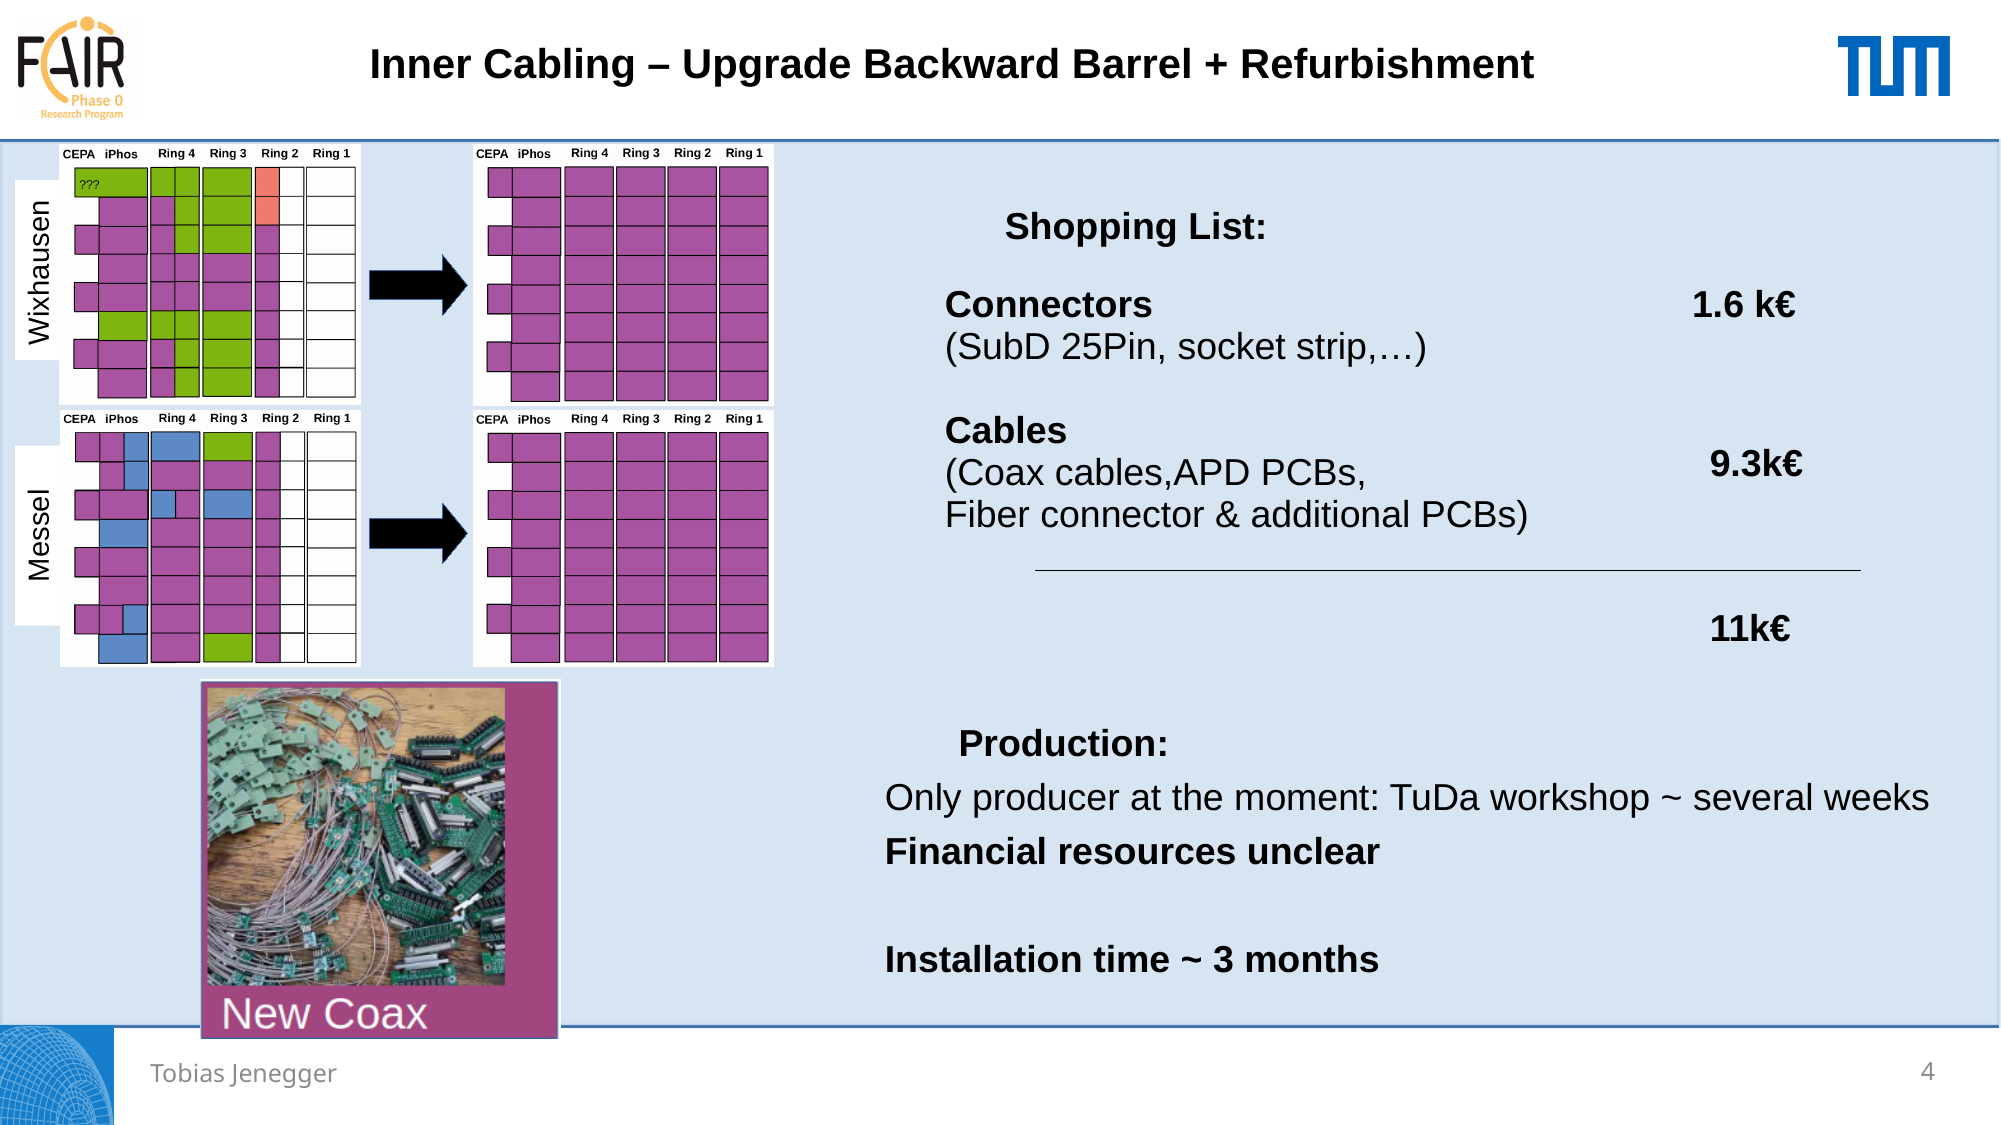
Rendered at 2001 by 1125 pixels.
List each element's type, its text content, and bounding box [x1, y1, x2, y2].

picture [59, 144, 361, 405]
text_box 1.6 k€ [1677, 276, 1873, 334]
picture [473, 410, 774, 668]
text_box Production: Only producer at the moment: TuDa workshop ~ several weeks Financial resources unclear Installation time ~ 3 months [870, 715, 1966, 1096]
picture [473, 144, 774, 406]
text_box Connectors (SubD 25Pin, socket strip,…) Cables (Coax cables,APD PCBs, Fiber connector & additional PCBs) [930, 276, 1936, 543]
text_box Wixhausen [15, 179, 63, 361]
picture [1838, 36, 1950, 96]
text_box 9.3k€ [1695, 435, 1891, 492]
text_box Inner Cabling – Upgrade Backward Barrel + Refurbishment [255, 33, 1651, 95]
text_box 11k€ [1695, 600, 1891, 657]
text_box [369, 503, 468, 564]
picture [0, 1025, 114, 1125]
picture [60, 410, 361, 667]
picture [15, 15, 142, 120]
text_box Messel [15, 445, 63, 626]
text_box Shopping List: [990, 198, 1651, 255]
picture [200, 679, 561, 1039]
text_box [369, 254, 468, 316]
